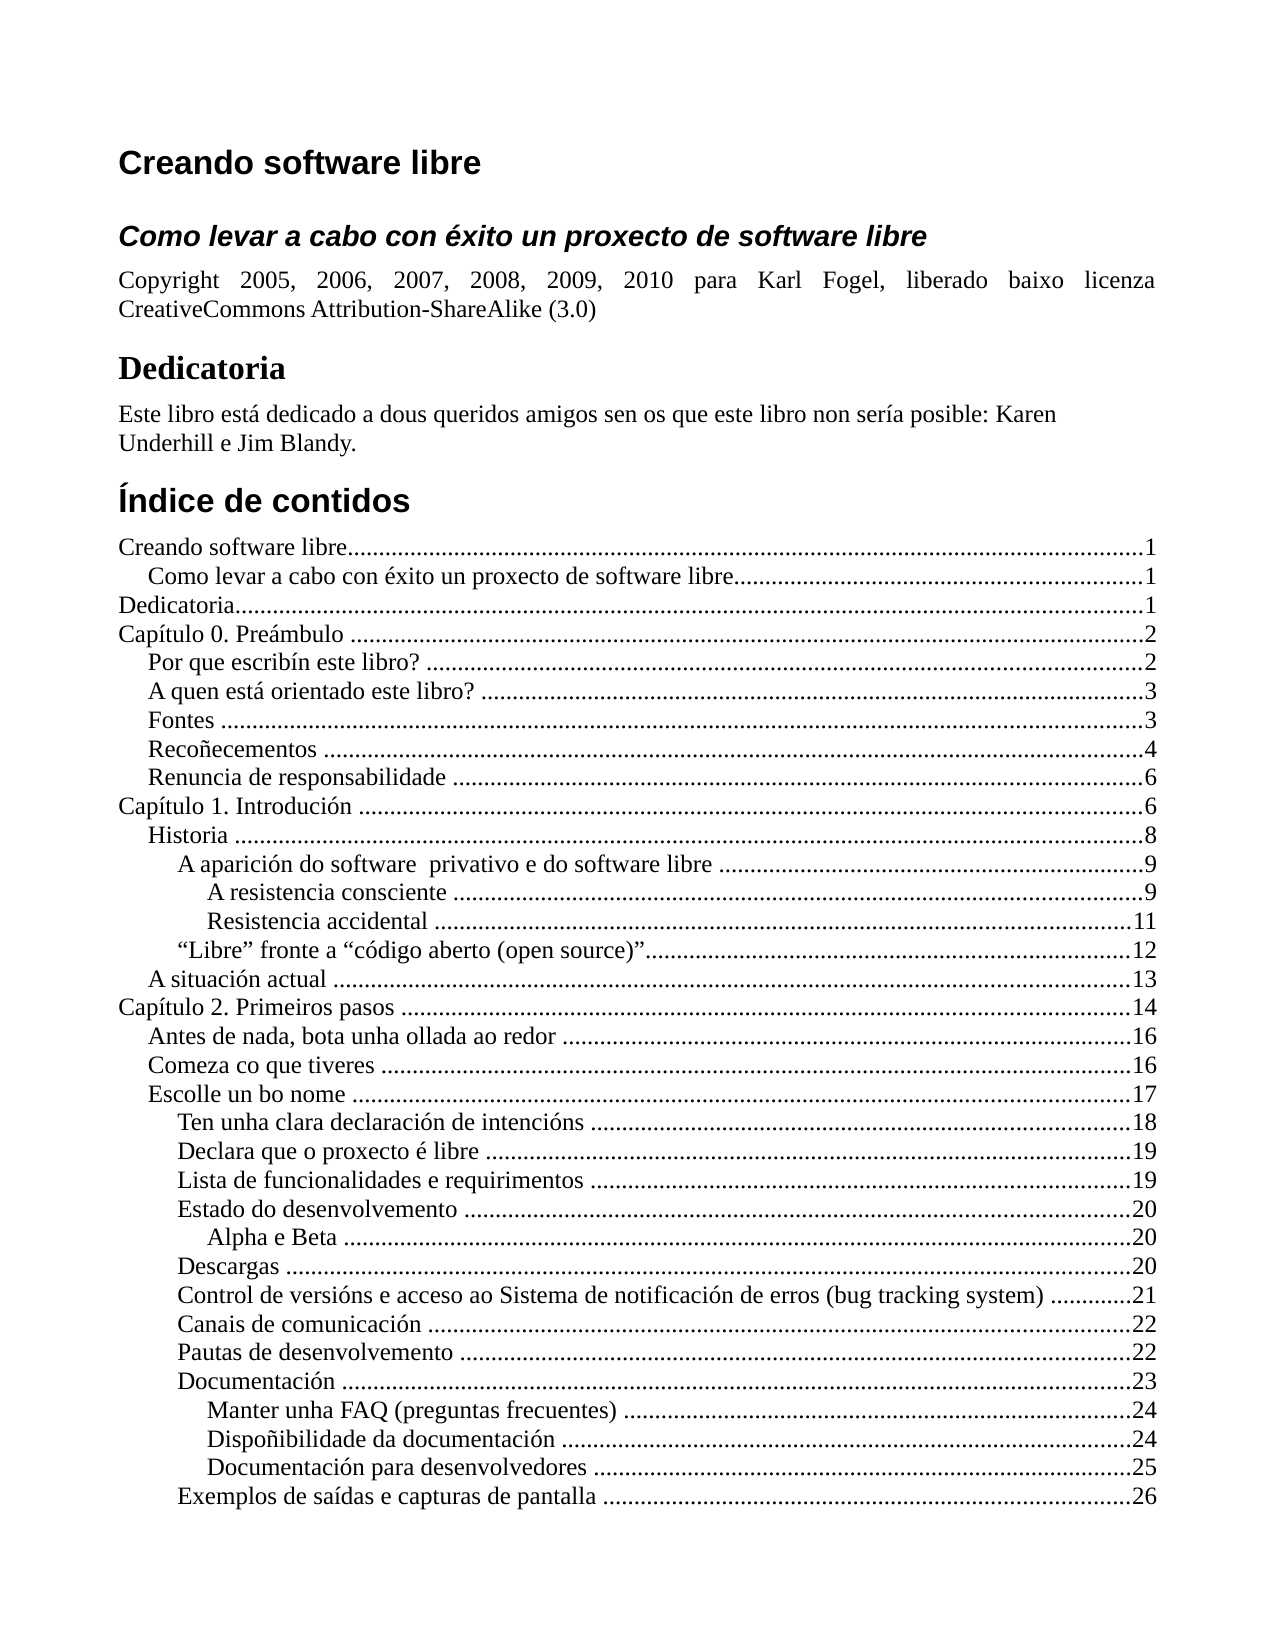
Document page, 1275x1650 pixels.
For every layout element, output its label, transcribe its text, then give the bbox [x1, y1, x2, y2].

text Control de versións e acceso ao Sistema de notificación de erros (bug tracking system) 21 [177, 1280, 1157, 1309]
text “Libre” fronte a “código aberto (open source)” 12 [177, 935, 1157, 964]
text Fontes 3 [148, 705, 1157, 734]
text A quen está orientado este libro? 3 [148, 676, 1157, 705]
text Exemplos de saídas e capturas de pantalla 26 [177, 1481, 1157, 1510]
text Como levar a cabo con éxito un proxecto de software libre 1 [148, 561, 1157, 590]
subtitle Índice de contidos [118, 481, 1157, 520]
text Antes de nada, bota unha ollada ao redor 16 [148, 1021, 1157, 1050]
text A aparición do software privativo e do software libre 9 [177, 849, 1157, 877]
text Copyright 2005, 2006, 2007, 2008, 2009, 2010 para Karl Fogel, liberado baixo licenza CreativeCommons Attribution-ShareAlike (3.0) [118, 265, 1157, 323]
text Resistencia accidental 11 [207, 906, 1157, 935]
text Dedicatoria 1 [118, 590, 1157, 619]
text Estado do desenvolvemento 20 [177, 1194, 1157, 1222]
text Renuncia de responsabilidade 6 [148, 762, 1157, 791]
text Recoñecementos 4 [148, 734, 1157, 762]
text A resistencia consciente 9 [207, 877, 1157, 906]
text Capítulo 2. Primeiros pasos 14 [118, 992, 1157, 1021]
text Creando software libre 1 [118, 532, 1157, 561]
text Ten unha clara declaración de intencións 18 [177, 1107, 1157, 1136]
text Lista de funcionalidades e requirimentos 19 [177, 1165, 1157, 1194]
text Este libro está dedicado a dous queridos amigos sen os que este libro non sería posible: Karen Underhill e Jim Blandy. [118, 399, 1157, 456]
text Declara que o proxecto é libre 19 [177, 1136, 1157, 1165]
text Capítulo 0. Preámbulo 2 [118, 619, 1157, 647]
text Dispoñibilidade da documentación 24 [207, 1424, 1157, 1452]
subtitle Creando software libre [118, 143, 1157, 182]
text Manter unha FAQ (preguntas frecuentes) 24 [207, 1395, 1157, 1424]
text Pautas de desenvolvemento 22 [177, 1337, 1157, 1366]
subtitle Dedicatoria [118, 348, 1157, 386]
text Escolle un bo nome 17 [148, 1079, 1157, 1107]
text Capítulo 1. Introdución 6 [118, 791, 1157, 820]
text Canais de comunicación 22 [177, 1309, 1157, 1337]
text Comeza co que tiveres 16 [148, 1050, 1157, 1079]
text Documentación para desenvolvedores 25 [207, 1452, 1157, 1481]
subtitle Como levar a cabo con éxito un proxecto de software libre [118, 219, 1157, 253]
text Documentación 23 [177, 1366, 1157, 1395]
text Historia 8 [148, 820, 1157, 849]
text Alpha e Beta 20 [207, 1222, 1157, 1251]
text Por que escribín este libro? 2 [148, 647, 1157, 676]
text A situación actual 13 [148, 964, 1157, 992]
text Descargas 20 [177, 1251, 1157, 1280]
